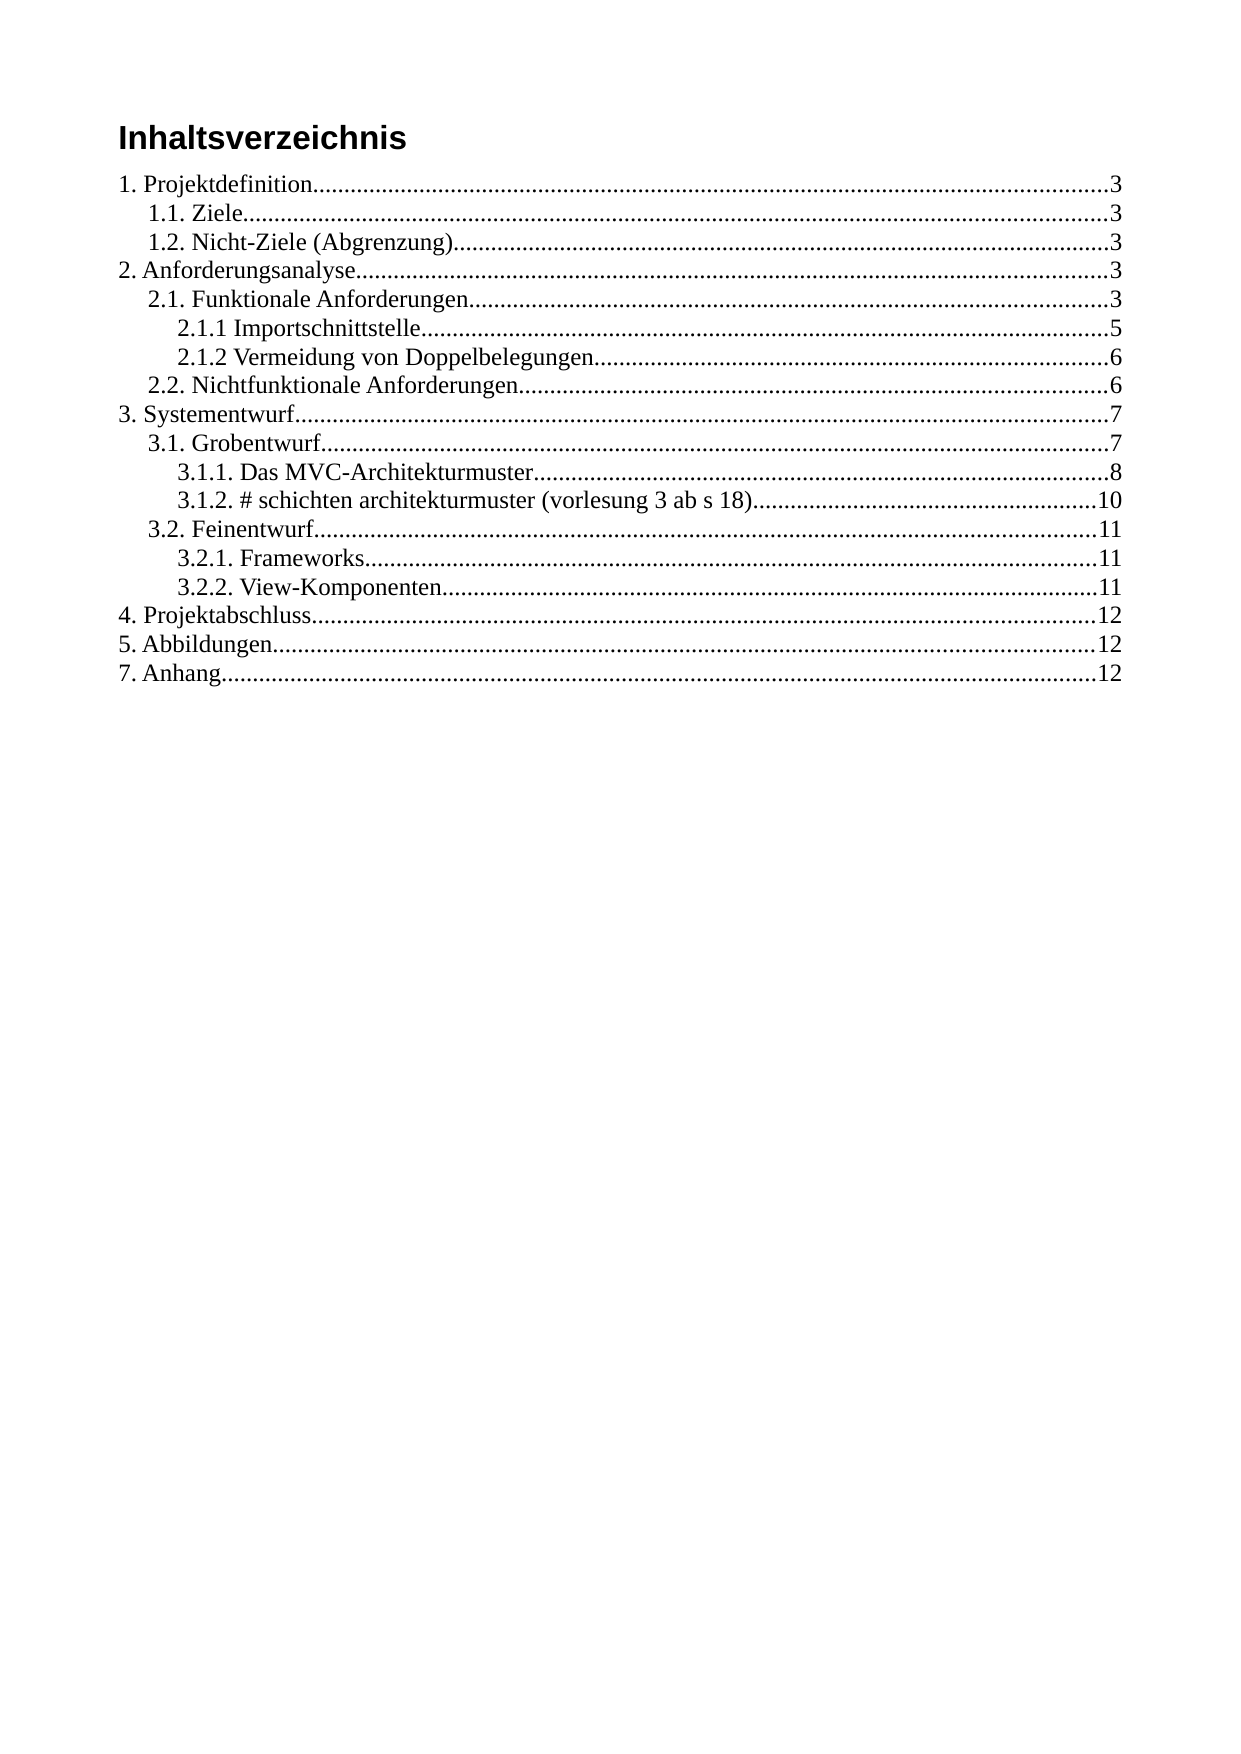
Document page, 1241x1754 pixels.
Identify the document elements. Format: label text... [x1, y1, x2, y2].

text 3.1.2. # schichten architekturmuster (vorlesung 3 ab s 18) 10 [177, 485, 1122, 514]
text 3.1.1. Das MVC-Architekturmuster 8 [177, 457, 1122, 485]
text 2. Anforderungsanalyse 3 [118, 255, 1122, 284]
text 5. Abbildungen 12 [118, 629, 1122, 658]
text 2.2. Nichtfunktionale Anforderungen 6 [148, 370, 1122, 399]
text 3.2. Feinentwurf 11 [148, 514, 1122, 543]
text 7. Anhang 12 [118, 658, 1122, 687]
text 3.2.1. Frameworks 11 [177, 543, 1122, 572]
text 1.2. Nicht-Ziele (Abgrenzung) 3 [148, 227, 1122, 255]
text 1. Projektdefinition 3 [118, 169, 1122, 198]
text 2.1.1 Importschnittstelle 5 [177, 313, 1122, 342]
text 3. Systementwurf 7 [118, 399, 1122, 428]
text 3.2.2. View-Komponenten 11 [177, 572, 1122, 600]
text 2.1. Funktionale Anforderungen 3 [148, 284, 1122, 313]
text 4. Projektabschluss 12 [118, 600, 1122, 629]
text 1.1. Ziele 3 [148, 198, 1122, 227]
text 3.1. Grobentwurf 7 [148, 428, 1122, 457]
text 2.1.2 Vermeidung von Doppelbelegungen 6 [177, 342, 1122, 370]
subtitle Inhaltsverzeichnis [118, 118, 1122, 157]
